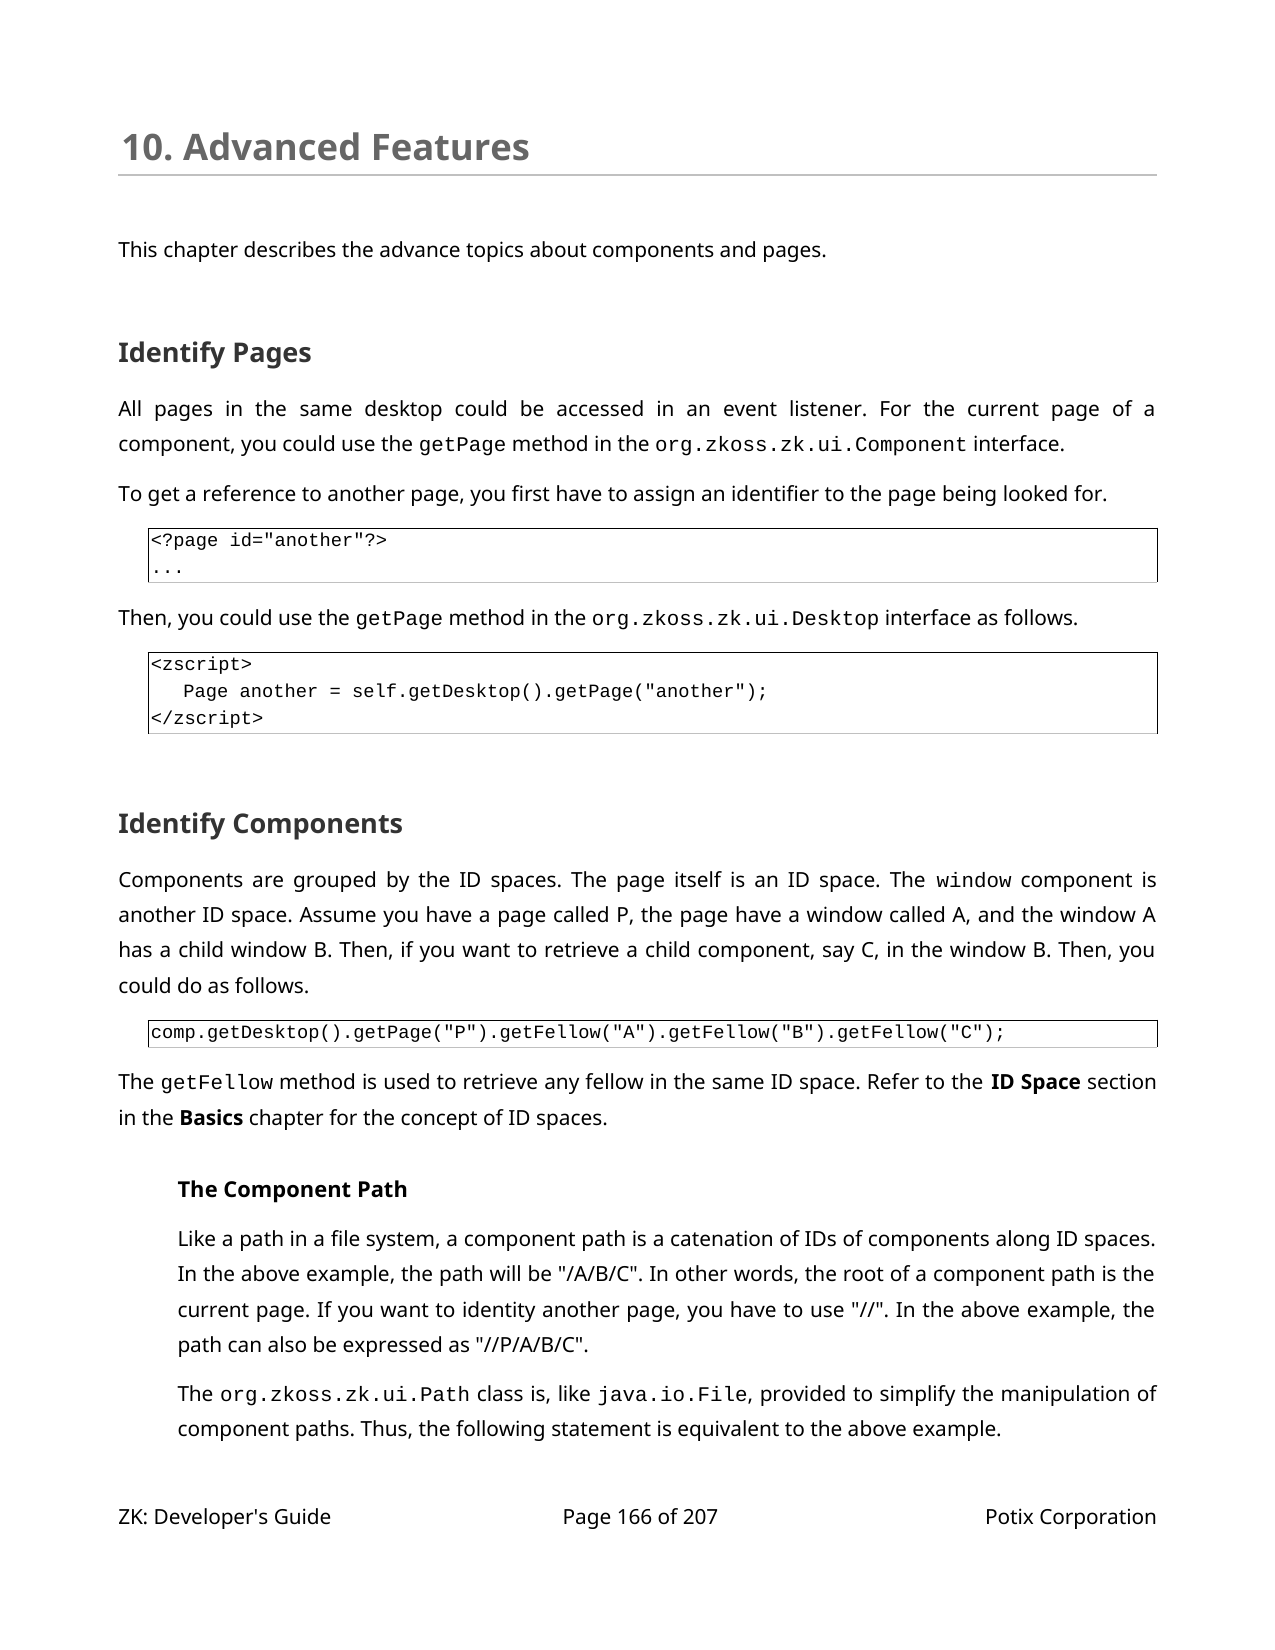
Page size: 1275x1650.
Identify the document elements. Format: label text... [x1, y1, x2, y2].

text ... [149, 555, 1157, 582]
text Then, you could use the getPage method in the org.zkoss.zk.ui.Desktop interface as follows. [118, 603, 1157, 631]
subtitle Identify Components [118, 804, 1157, 841]
text Like a path in a file system, a component path is a catenation of IDs of components along ID spaces. In the above example, the path will be "/A/B/C". In other words, the root of a component path is the current page. If you want to identity another page, you have to use "//". In the above example, the path can also be expressed as "//P/A/B/C". [177, 1224, 1157, 1358]
subtitle 10. Advanced Features [118, 118, 1157, 174]
text comp.getDesktop().getPage("P").getFellow("A").getFellow("B").getFellow("C"); [149, 1021, 1157, 1047]
text Page another = self.getDesktop().getPage("another"); [149, 679, 1157, 703]
subtitle The Component Path [177, 1174, 1157, 1204]
text </zscript> [149, 706, 1157, 733]
text All pages in the same desktop could be accessed in an event listener. For the current page of a component, you could use the getPage method in the org.zkoss.zk.ui.Component interface. [118, 394, 1157, 458]
text This chapter describes the advance topics about components and pages. [118, 235, 1157, 263]
text Components are grouped by the ID spaces. The page itself is an ID space. The window component is another ID space. Assume you have a page called P, the page have a window called A, and the window A has a child window B. Then, if you want to retrieve a child component, say C, in the window B. Then, you could do as follows. [118, 865, 1157, 999]
text The getFellow method is used to retrieve any fellow in the same ID space. Refer to the ID Space section in the Basics chapter for the concept of ID spaces. [118, 1067, 1157, 1131]
text The org.zkoss.zk.ui.Path class is, like java.io.File, provided to simplify the manipulation of component paths. Thus, the following statement is equivalent to the above example. [177, 1379, 1157, 1443]
text <zscript> [149, 653, 1157, 676]
subtitle Identify Pages [118, 334, 1157, 371]
text To get a reference to another page, you first have to assign an identifier to the page being looked for. [118, 479, 1157, 507]
text <?page id="another"?> [149, 529, 1157, 552]
